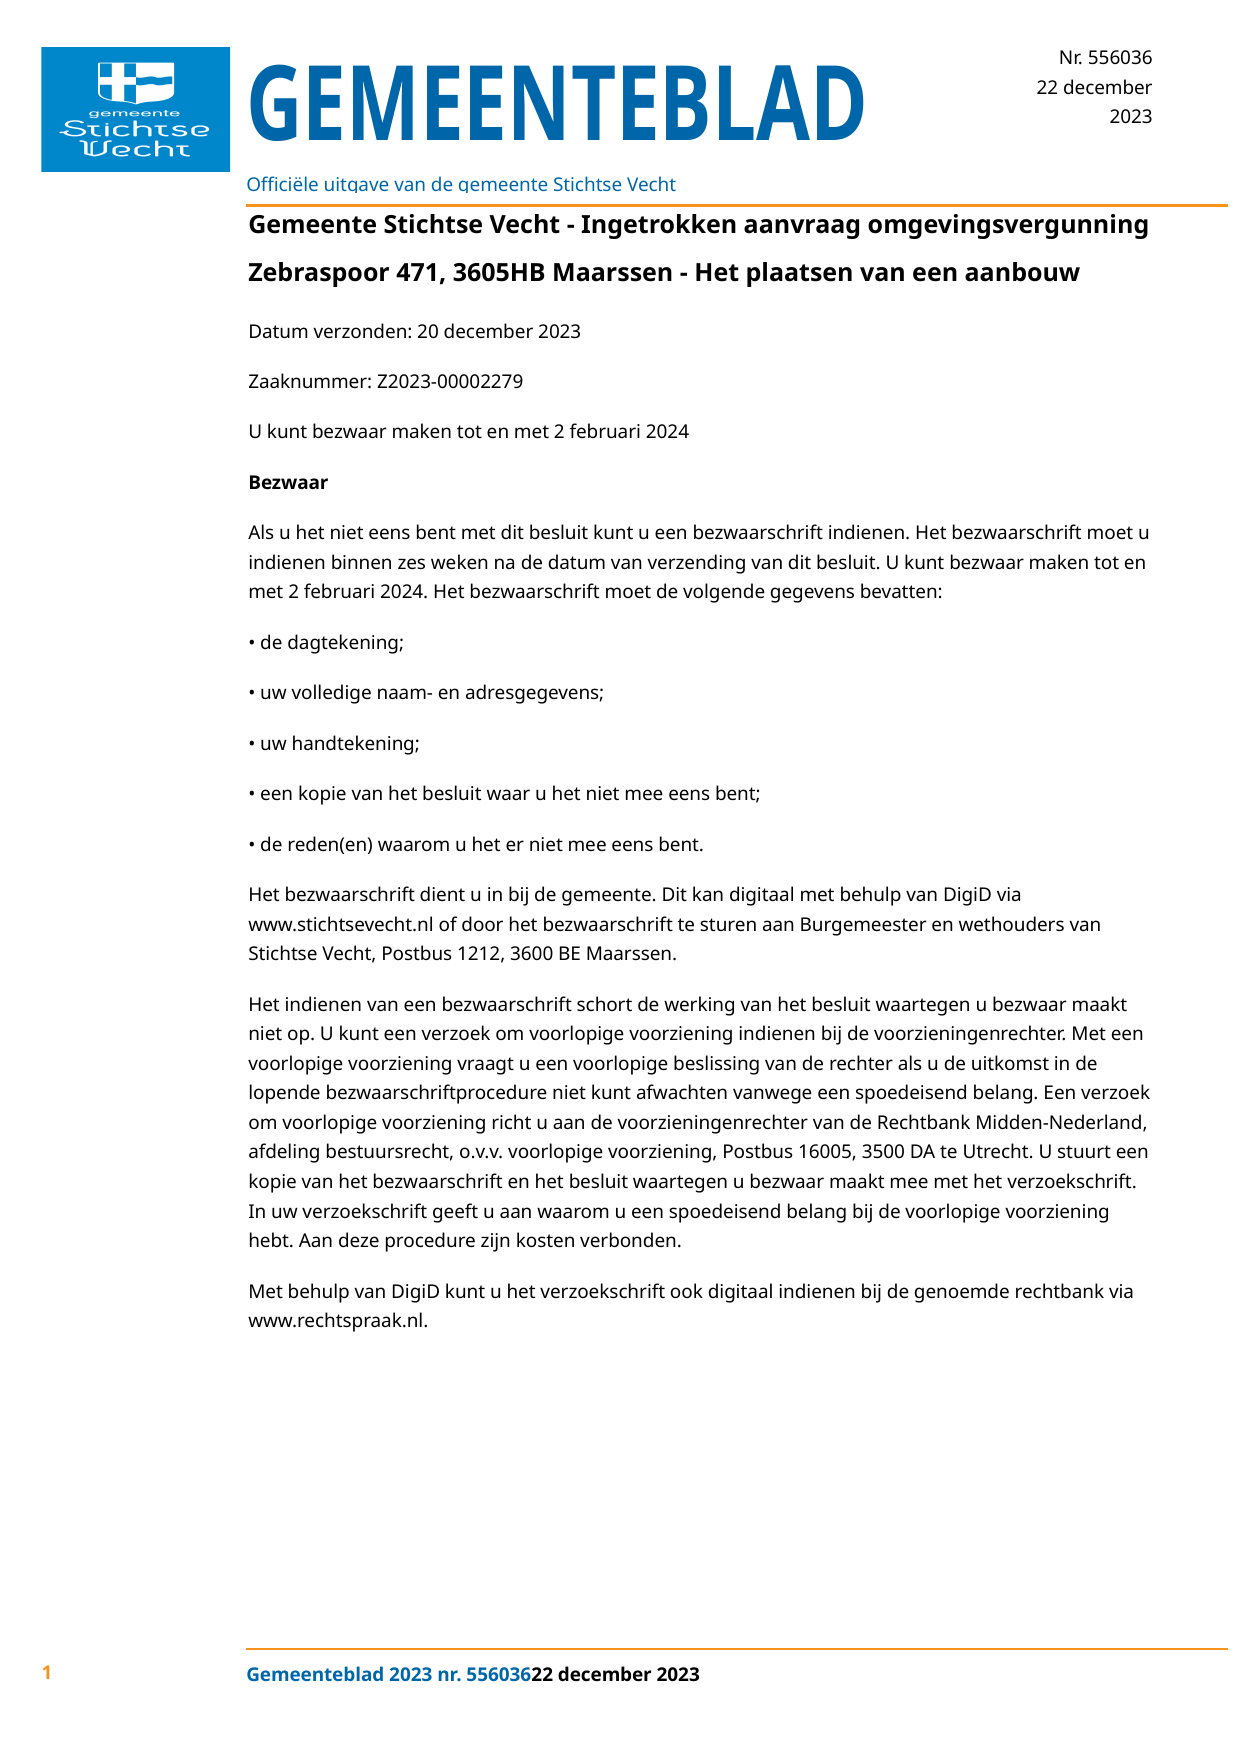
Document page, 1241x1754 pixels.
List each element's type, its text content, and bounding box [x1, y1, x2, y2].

text • de reden(en) waarom u het er niet mee eens bent. [248, 831, 1152, 857]
picture [99, 63, 135, 101]
text Zaaknummer: Z2023-00002279 [248, 368, 1152, 394]
text • de dagtekening; [248, 629, 1152, 655]
text Het indienen van een bezwaarschrift schort de werking van het besluit waartegen u bezwaar maakt niet op. U kunt een verzoek om voorlopige voorziening indienen bij de voorzieningenrechter. Met een voorlopige voorziening vraagt u een voorlopige beslissing van de rechter als u de uitkomst in de lopende bezwaarschriftprocedure niet kunt afwachten vanwege een spoedeisend belang. Een verzoek om voorlopige voorziening richt u aan de voorzieningenrechter van de Rechtbank Midden-Nederland, afdeling bestuursrecht, o.v.v. voorlopige voorziening, Postbus 16005, 3500 DA te Utrecht. U stuurt een kopie van het bezwaarschrift en het besluit waartegen u bezwaar maakt mee met het verzoekschrift. In uw verzoekschrift geeft u aan waarom u een spoedeisend belang bij de voorlopige voorziening hebt. Aan deze procedure zijn kosten verbonden. [248, 991, 1152, 1253]
text Gemeente Stichtse Vecht - Ingetrokken aanvraag omgevingsvergunning Zebraspoor 471, 3605HB Maarssen - Het plaatsen van een aanbouw [248, 207, 1152, 288]
text U kunt bezwaar maken tot en met 2 februari 2024 [248, 419, 1152, 444]
text Datum verzonden: 20 december 2023 [248, 318, 1152, 344]
text Met behulp van DigiD kunt u het verzoekschrift ook digitaal indienen bij de genoemde rechtbank via www.rechtspraak.nl. [248, 1278, 1152, 1333]
text • uw volledige naam- en adresgegevens; [248, 679, 1152, 705]
text • een kopie van het besluit waar u het niet mee eens bent; [248, 780, 1152, 806]
text Bezwaar [248, 469, 1152, 495]
text Als u het niet eens bent met dit besluit kunt u een bezwaarschrift indienen. Het bezwaarschrift moet u indienen binnen zes weken na de datum van verzending van dit besluit. U kunt bezwaar maken tot en met 2 februari 2024. Het bezwaarschrift moet de volgende gegevens bevatten: [248, 519, 1152, 604]
text Het bezwaarschrift dient u in bij de gemeente. Dit kan digitaal met behulp van DigiD via www.stichtsevecht.nl of door het bezwaarschrift te sturen aan Burgemeester en wethouders van Stichtse Vecht, Postbus 1212, 3600 BE Maarssen. [248, 881, 1152, 966]
text • uw handtekening; [248, 730, 1152, 756]
picture [137, 63, 174, 103]
